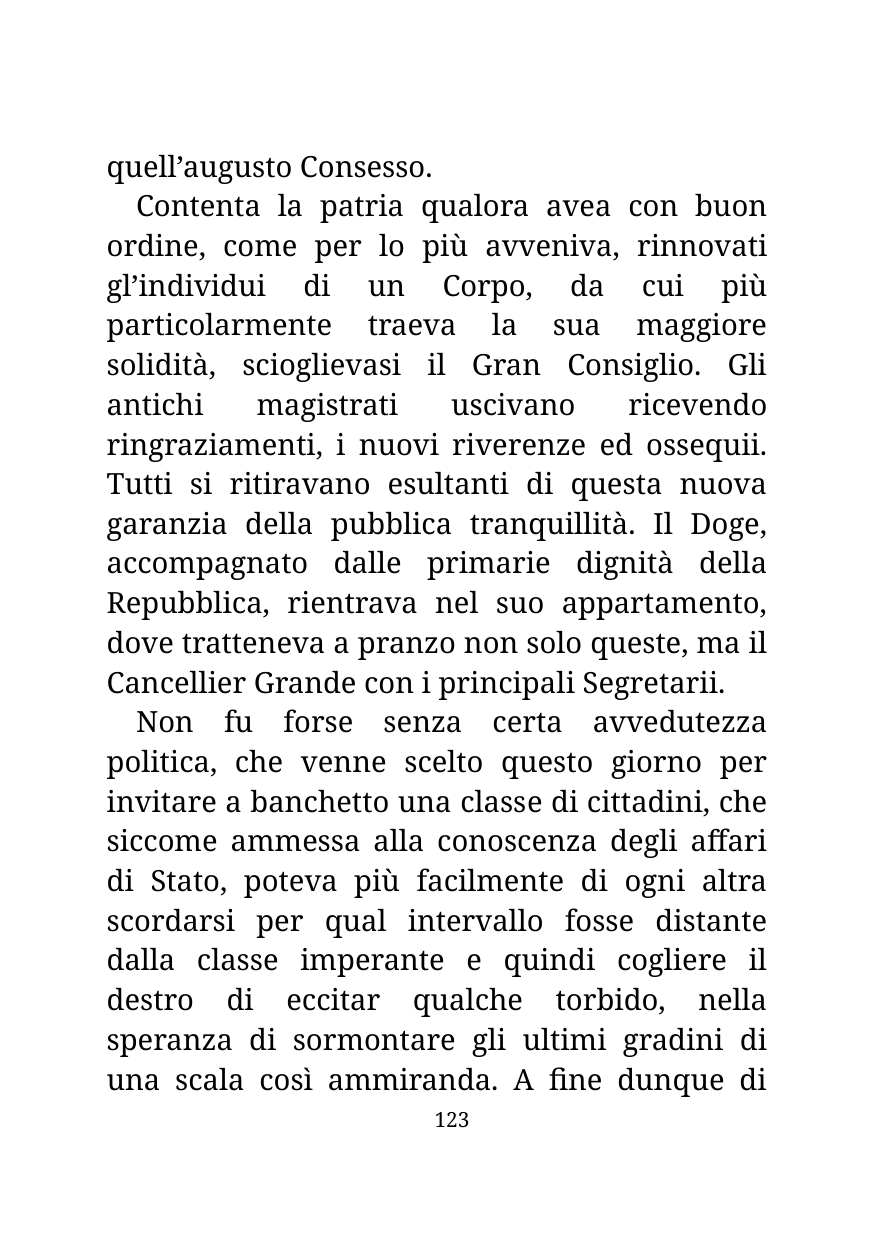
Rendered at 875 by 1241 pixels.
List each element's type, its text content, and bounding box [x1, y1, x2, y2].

text Contenta la patria qualora avea con buon ordine, come per lo più avveniva, rinnovati gl’individui di un Corpo, da cui più particolarmente traeva la sua maggiore solidità, scioglievasi il Gran Consiglio. Gli antichi magistrati uscivano ricevendo ringraziamenti, i nuovi riverenze ed ossequii. Tutti si ritiravano esultanti di questa nuova garanzia della pubblica tranquillità. Il Doge, accompagnato dalle primarie dignità della Repubblica, rientrava nel suo appartamento, dove tratteneva a pranzo non solo queste, ma il Cancellier Grande con i principali Segretarii. [106, 186, 768, 702]
text Non fu forse senza certa avvedutezza politica, che venne scelto questo giorno per invitare a banchetto una classe di cittadini, che siccome ammessa alla conoscenza degli affari di Stato, poteva più facilmente di ogni altra scordarsi per qual intervallo fosse distante dalla classe imperante e quindi cogliere il destro di eccitar qualche torbido, nella speranza di sormontare gli ultimi gradini di una scala così ammiranda. A fine dunque di [106, 702, 768, 1098]
text quell’augusto Consesso. [106, 146, 768, 186]
